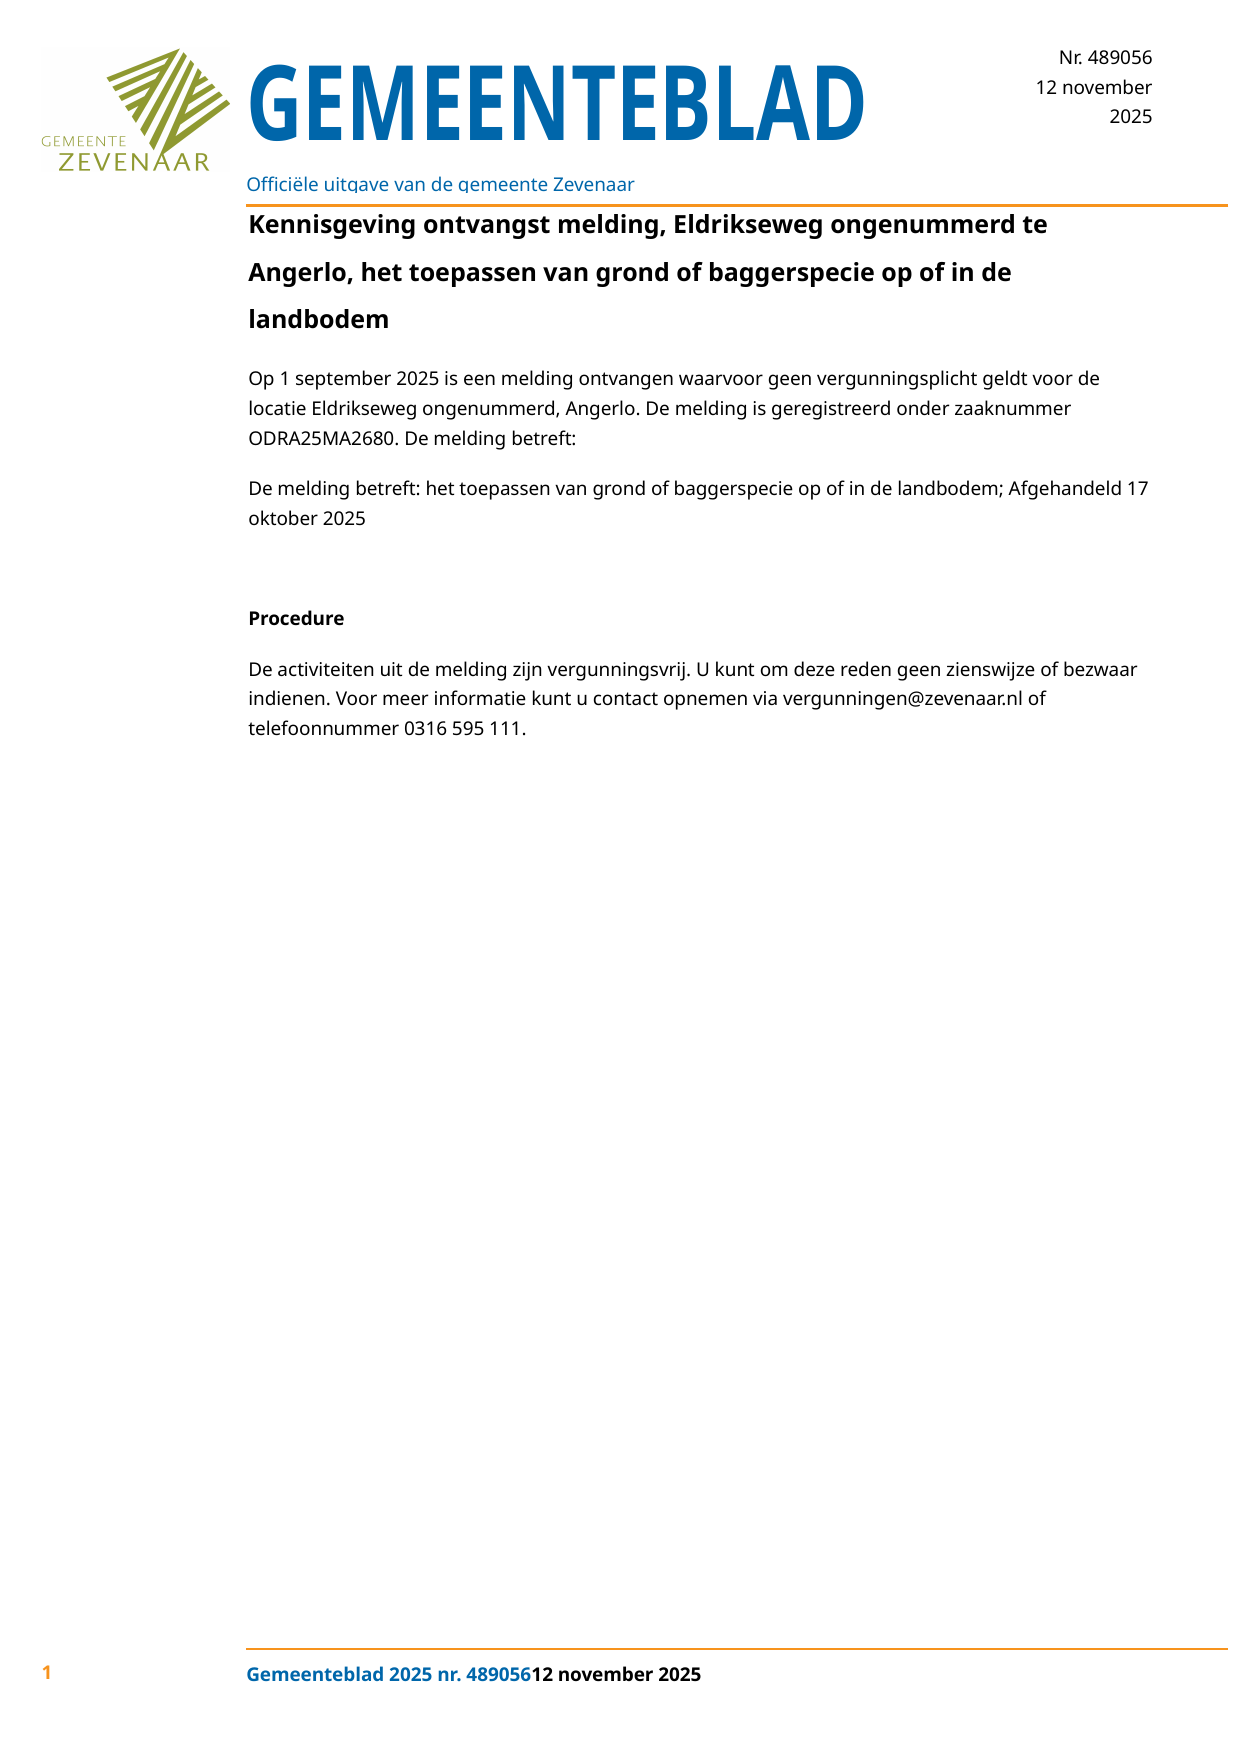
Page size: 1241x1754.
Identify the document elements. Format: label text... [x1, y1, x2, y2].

text Procedure [248, 606, 1152, 631]
picture [41, 47, 231, 172]
text De activiteiten uit de melding zijn vergunningsvrij. U kunt om deze reden geen zienswijze of bezwaar indienen. Voor meer informatie kunt u contact opnemen via vergunningen@zevenaar.nl of telefoonnummer 0316 595 111. [248, 656, 1152, 741]
text Kennisgeving ontvangst melding, Eldrikseweg ongenummerd te Angerlo, het toepassen van grond of baggerspecie op of in de landbodem [248, 207, 1152, 336]
text De melding betreft: het toepassen van grond of baggerspecie op of in de landbodem; Afgehandeld 17 oktober 2025 [248, 475, 1152, 530]
text Op 1 september 2025 is een melding ontvangen waarvoor geen vergunningsplicht geldt voor de locatie Eldrikseweg ongenummerd, Angerlo. De melding is geregistreerd onder zaaknummer ODRA25MA2680. De melding betreft: [248, 366, 1152, 450]
